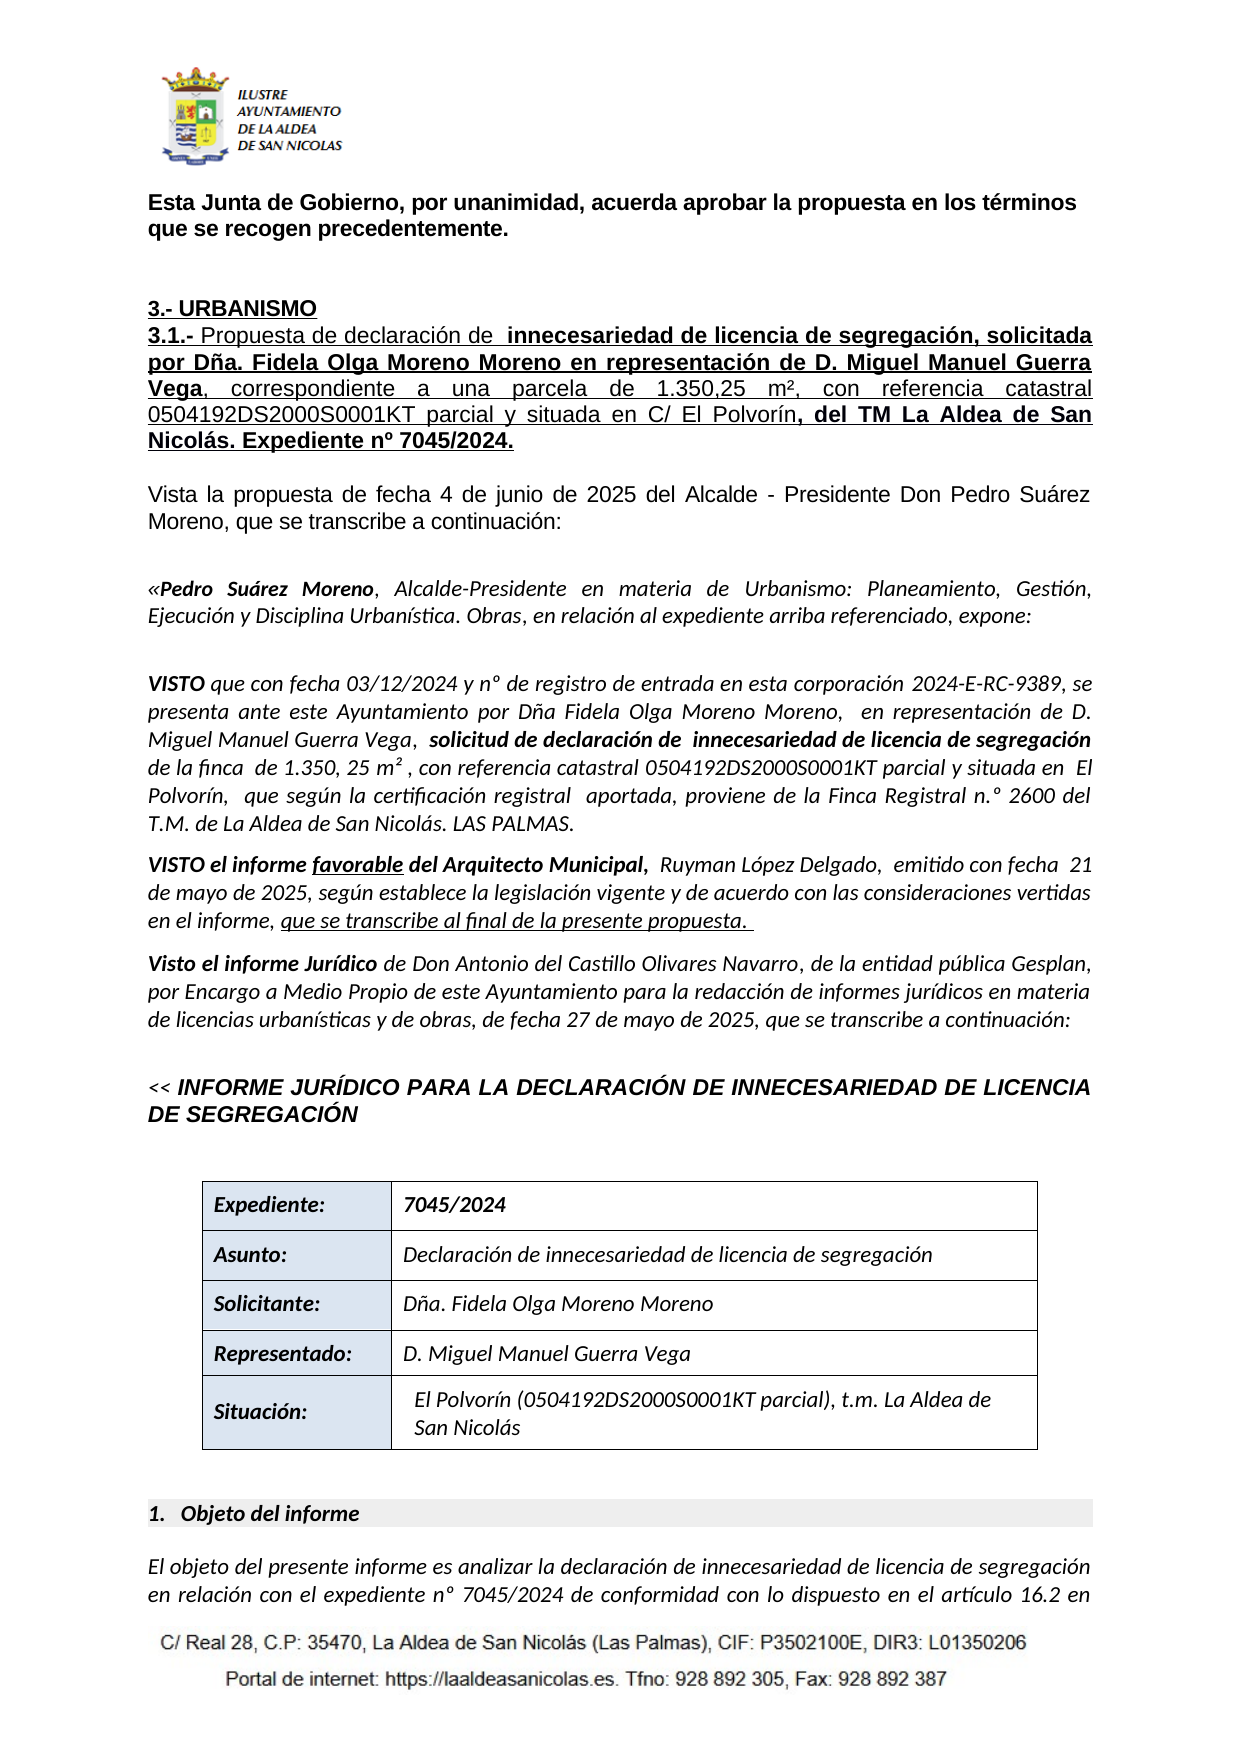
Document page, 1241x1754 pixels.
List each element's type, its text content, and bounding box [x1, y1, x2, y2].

text El objeto del presente informe es analizar la declaración de innecesariedad de licencia de segregación en relación con el expediente nº 7045/2024 de conformidad con lo dispuesto en el artículo 16.2 en [148, 1552, 1093, 1608]
table_cell [392, 1376, 403, 1449]
table_header 7045/2024 [392, 1182, 1037, 1230]
table_cell D. Miguel Manuel Guerra Vega [392, 1331, 1037, 1375]
table_header El Polvorín (0504192DS2000S0001KT parcial), t.m. La Aldea de San Nicolás [403, 1376, 1027, 1449]
table_cell Representado: [203, 1331, 391, 1375]
text 0504192DS2000S0001KT parcial y situada en C/ El Polvorín, del TM La Aldea de San [148, 399, 1093, 424]
text << INFORME JURÍDICO PARA LA DECLARACIÓN DE INNECESARIEDAD DE LICENCIA DE SEGREGACIÓN [148, 1073, 1093, 1128]
subtitle 1. Objeto del informe [148, 1499, 1093, 1527]
picture [148, 59, 358, 173]
table_cell Dña. Fidela Olga Moreno Moreno [392, 1281, 1037, 1329]
table_cell [1027, 1376, 1037, 1449]
text por Dña. Fidela Olga Moreno Moreno en representación de D. Miguel Manuel Guerra Vega, correspondiente a una parcela de 1.350,25 m², con referencia catastral [148, 346, 1093, 398]
text Visto el informe Jurídico de Don Antonio del Castillo Olivares Navarro, de la entidad pública Gesplan, por Encargo a Medio Propio de este Ayuntamiento para la redacción de informes jurídicos en materia de licencias urbanísticas y de obras, de fecha 27 de mayo de 2025, que se transcribe a continuación: [148, 949, 1093, 1033]
text 3.- URBANISMO [148, 295, 1093, 321]
table_cell Solicitante: [203, 1281, 391, 1329]
table_cell Situación: [203, 1376, 391, 1449]
text 3.1.- Propuesta de declaración de innecesariedad de licencia de segregación, solicitada [148, 322, 1093, 345]
text «Pedro Suárez Moreno, Alcalde-Presidente en materia de Urbanismo: Planeamiento, Gestión, Ejecución y Disciplina Urbanística. Obras, en relación al expediente arriba referenciado, expone: [148, 574, 1093, 630]
text VISTO que con fecha 03/12/2024 y nº de registro de entrada en esta corporación 2024-E-RC-9389, se presenta ante este Ayuntamiento por Dña Fidela Olga Moreno Moreno, en representación de D. Miguel Manuel Guerra Vega, solicitud de declaración de innecesariedad de licencia de segregación de la finca de 1.350, 25 m² , con referencia catastral 0504192DS2000S0001KT parcial y situada en El Polvorín, que según la certificación registral aportada, proviene de la Finca Registral n.º 2600 del T.M. de La Aldea de San Nicolás. LAS PALMAS. [148, 669, 1093, 837]
table_header Expediente: [203, 1182, 391, 1230]
table_cell Asunto: [203, 1231, 391, 1280]
text Nicolás. Expediente nº 7045/2024. [148, 425, 1093, 454]
text VISTO el informe favorable del Arquitecto Municipal, Ruyman López Delgado, emitido con fecha 21 de mayo de 2025, según establece la legislación vigente y de acuerdo con las consideraciones vertidas en el informe, que se transcribe al final de la presente propuesta. [148, 850, 1093, 934]
table_cell Declaración de innecesariedad de licencia de segregación [392, 1231, 1037, 1280]
picture [148, 1626, 1034, 1695]
text Vista la propuesta de fecha 4 de junio de 2025 del Alcalde - Presidente Don Pedro Suárez Moreno, que se transcribe a continuación: [148, 481, 1093, 534]
text Esta Junta de Gobierno, por unanimidad, acuerda aprobar la propuesta en los términos que se recogen precedentemente. [148, 188, 1078, 241]
